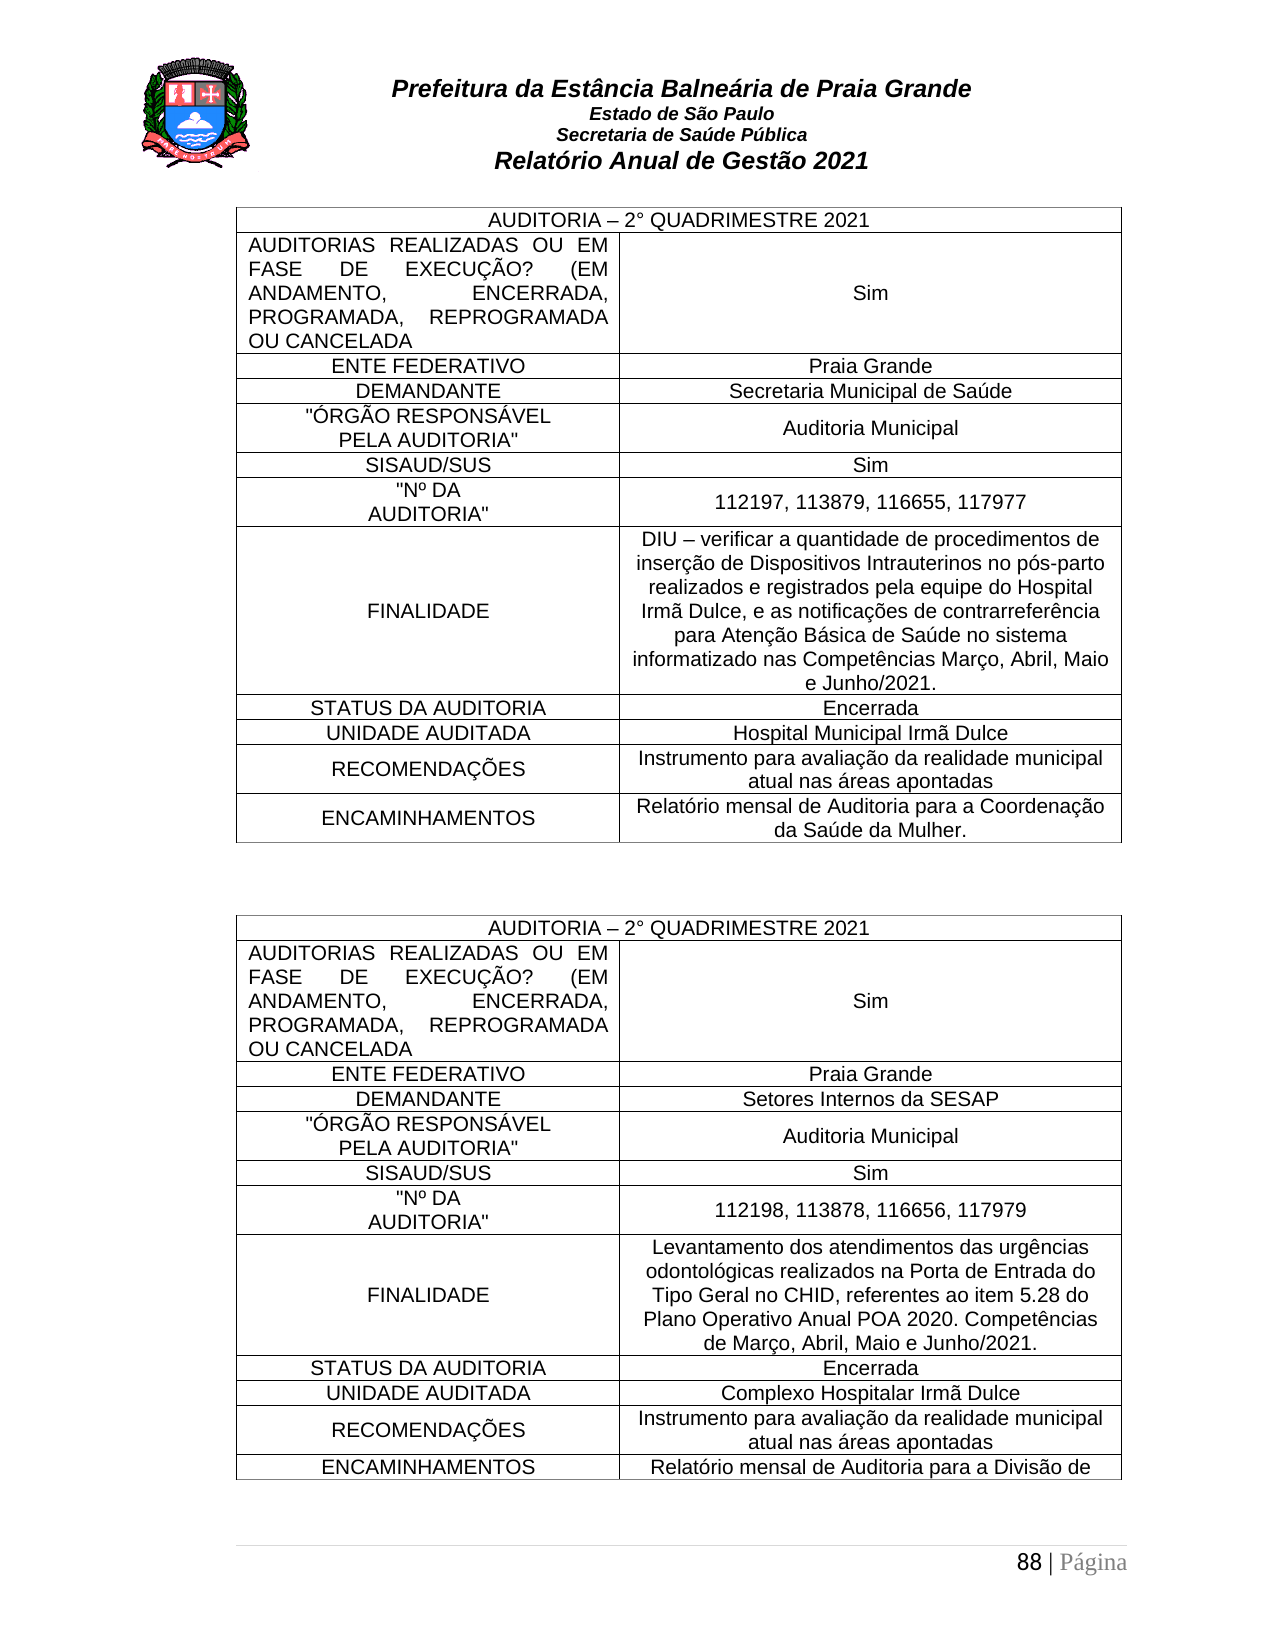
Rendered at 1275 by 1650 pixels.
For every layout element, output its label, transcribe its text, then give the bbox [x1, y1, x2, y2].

table_cell 112198, 113878, 116656, 117979 [620, 1186, 1121, 1234]
table_cell UNIDADE AUDITADA [237, 720, 619, 744]
table_cell "ÓRGÃO RESPONSÁVEL PELA AUDITORIA" [237, 1112, 619, 1160]
table_cell FINALIDADE [237, 1235, 619, 1355]
table_cell Levantamento dos atendimentos das urgências odontológicas realizados na Porta de Entrada do Tipo Geral no CHID, referentes ao item 5.28 do Plano Operativo Anual POA 2020. Competências de Março, Abril, Maio e Junho/2021. [620, 1235, 1121, 1355]
table_cell AUDITORIAS REALIZADAS OU EM FASE DE EXECUÇÃO? (EM ANDAMENTO, ENCERRADA, PROGRAMADA, REPROGRAMADA OU CANCELADA [237, 233, 619, 353]
table_cell Praia Grande [620, 354, 1121, 378]
table_cell Auditoria Municipal [620, 1112, 1121, 1160]
table_cell SISAUD/SUS [237, 453, 619, 477]
table_cell Relatório mensal de Auditoria para a Coordenação da Saúde da Mulher. [620, 794, 1121, 842]
table_cell ENCAMINHAMENTOS [237, 1455, 619, 1479]
table_cell "ÓRGÃO RESPONSÁVEL PELA AUDITORIA" [237, 404, 619, 452]
table_cell Hospital Municipal Irmã Dulce [620, 720, 1121, 744]
table_cell Sim [620, 453, 1121, 477]
table_header AUDITORIA – 2° QUADRIMESTRE 2021 [237, 916, 1121, 940]
table_header AUDITORIA – 2° QUADRIMESTRE 2021 [237, 208, 1121, 232]
table_cell Secretaria Municipal de Saúde [620, 379, 1121, 403]
table_cell Instrumento para avaliação da realidade municipal atual nas áreas apontadas [620, 1406, 1121, 1454]
table_cell ENTE FEDERATIVO [237, 354, 619, 378]
table_cell Sim [620, 941, 1121, 1061]
table_cell SISAUD/SUS [237, 1161, 619, 1185]
table_cell Relatório mensal de Auditoria para a Divisão de [620, 1455, 1121, 1479]
table_cell AUDITORIAS REALIZADAS OU EM FASE DE EXECUÇÃO? (EM ANDAMENTO, ENCERRADA, PROGRAMADA, REPROGRAMADA OU CANCELADA [237, 941, 619, 1061]
table_cell STATUS DA AUDITORIA [237, 1356, 619, 1380]
table_cell "Nº DA AUDITORIA" [237, 478, 619, 526]
table_cell "Nº DA AUDITORIA" [237, 1186, 619, 1234]
table_cell ENCAMINHAMENTOS [237, 794, 619, 842]
picture [132, 55, 259, 172]
table_cell STATUS DA AUDITORIA [237, 695, 619, 719]
table_cell FINALIDADE [237, 527, 619, 694]
table_cell RECOMENDAÇÕES [237, 745, 619, 793]
table_cell ENTE FEDERATIVO [237, 1062, 619, 1086]
table_cell Instrumento para avaliação da realidade municipal atual nas áreas apontadas [620, 745, 1121, 793]
table_cell UNIDADE AUDITADA [237, 1381, 619, 1405]
table_cell Praia Grande [620, 1062, 1121, 1086]
table_cell Sim [620, 233, 1121, 353]
table_cell Encerrada [620, 1356, 1121, 1380]
table_cell Setores Internos da SESAP [620, 1087, 1121, 1111]
table_cell Complexo Hospitalar Irmã Dulce [620, 1381, 1121, 1405]
table_cell Sim [620, 1161, 1121, 1185]
table_cell RECOMENDAÇÕES [237, 1406, 619, 1454]
table_cell Encerrada [620, 695, 1121, 719]
table_cell DEMANDANTE [237, 379, 619, 403]
table_cell Auditoria Municipal [620, 404, 1121, 452]
table_cell DEMANDANTE [237, 1087, 619, 1111]
table_cell DIU – verificar a quantidade de procedimentos de inserção de Dispositivos Intrauterinos no pós-parto realizados e registrados pela equipe do Hospital Irmã Dulce, e as notificações de contrarreferência para Atenção Básica de Saúde no sistema informatizado nas Competências Março, Abril, Maio e Junho/2021. [620, 527, 1121, 694]
table_cell 112197, 113879, 116655, 117977 [620, 478, 1121, 526]
